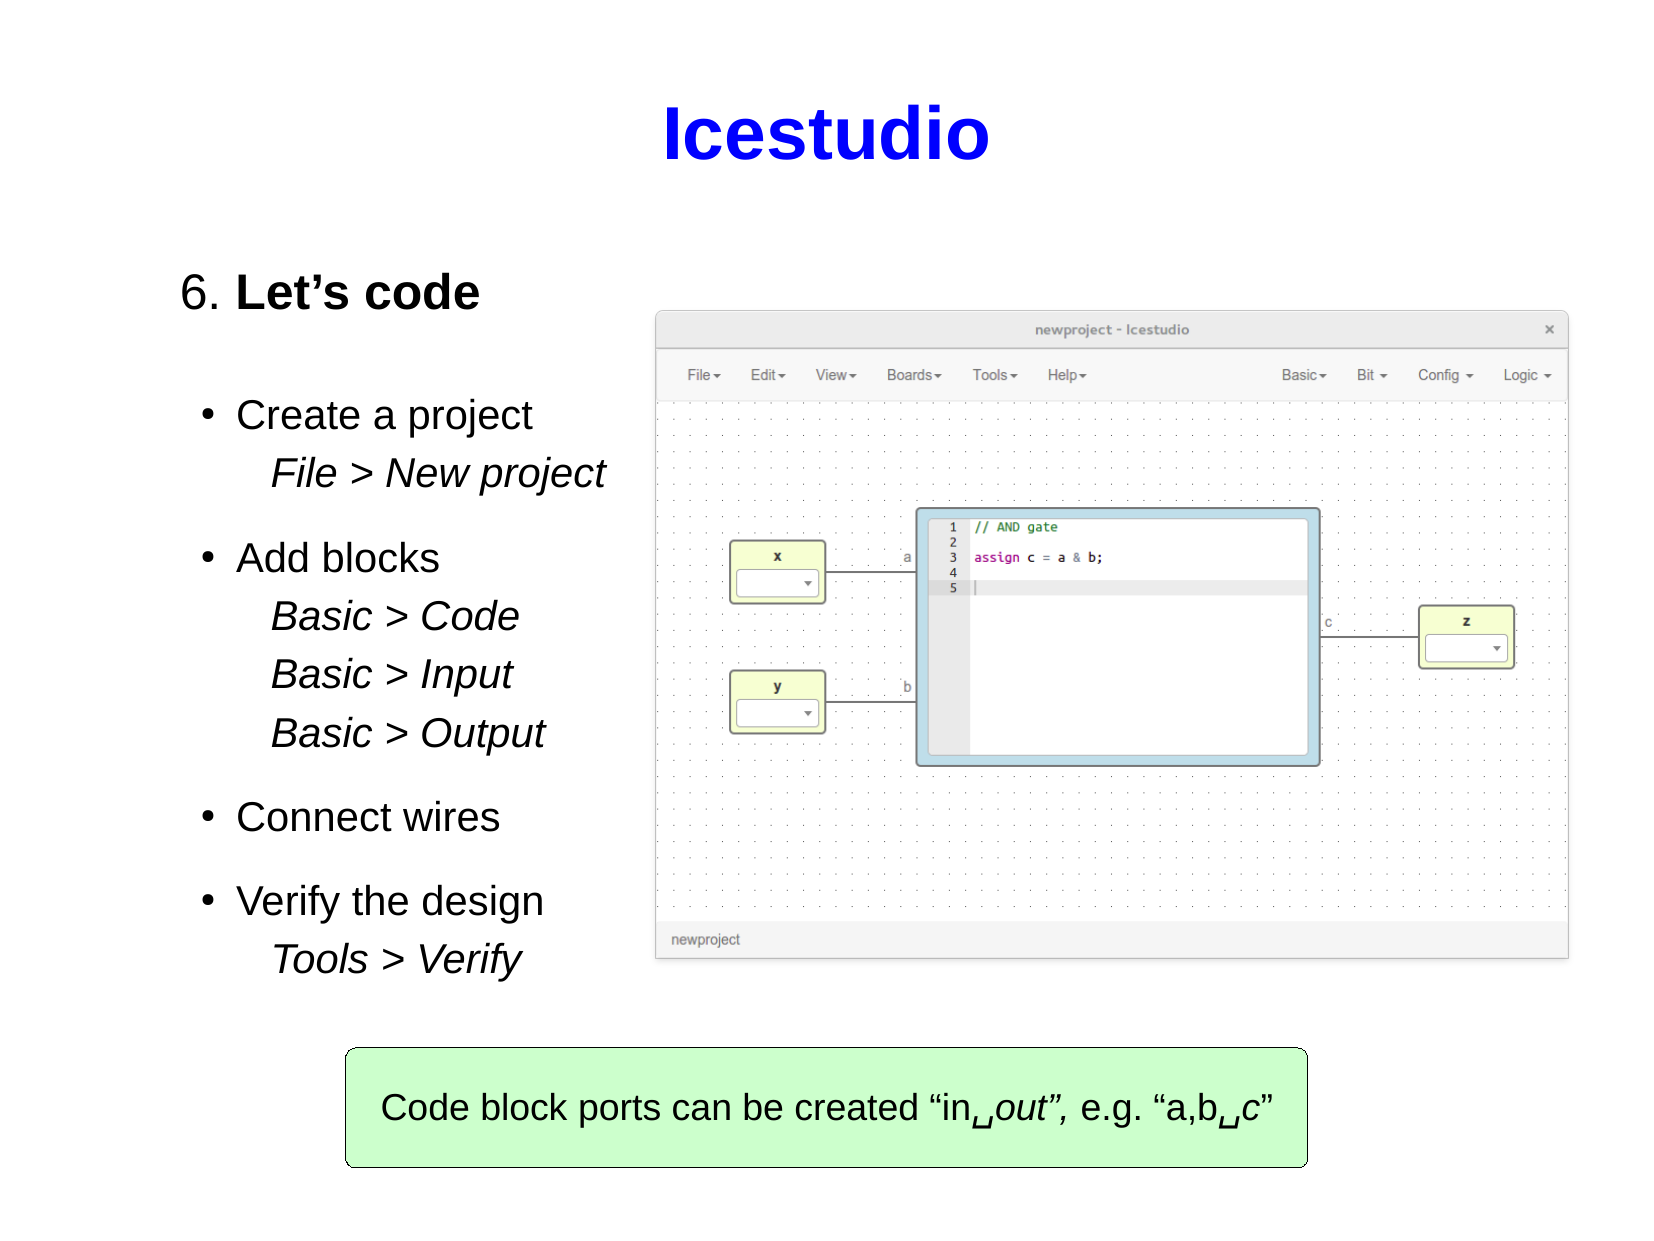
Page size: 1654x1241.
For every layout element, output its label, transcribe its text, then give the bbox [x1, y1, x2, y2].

text_box 6. Let’s code [165, 239, 665, 345]
text_box Code block ports can be created “in␣out”, e.g. “a,b␣c” [345, 1047, 1308, 1168]
text_box Create a project File > New project Add blocks Basic > Code Basic > Input Basic > Output Connect wires Verify the design Tools > Verify [185, 384, 1486, 1192]
picture [645, 304, 1577, 969]
title Icestudio [82, 30, 1571, 238]
